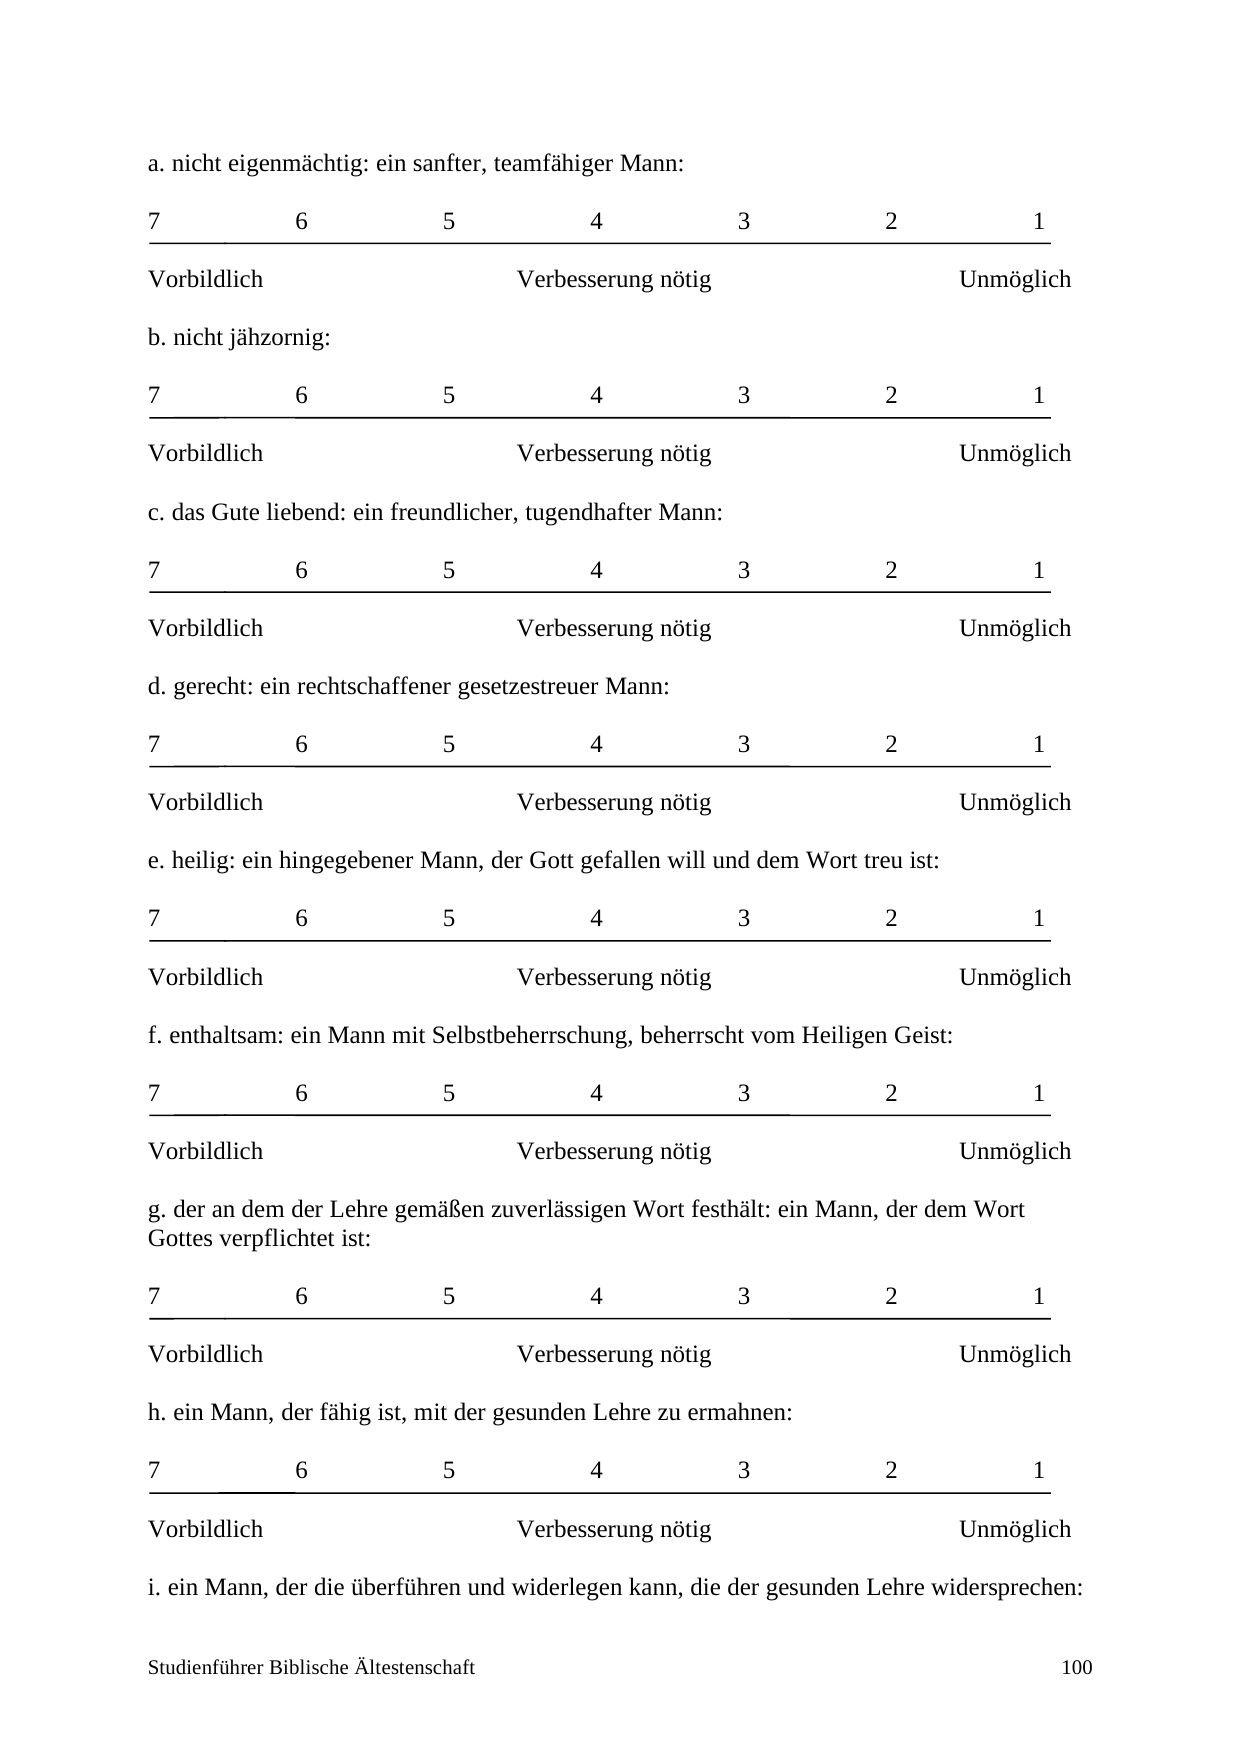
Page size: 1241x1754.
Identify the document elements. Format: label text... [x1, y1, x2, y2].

text h. ein Mann, der fähig ist, mit der gesunden Lehre zu ermahnen: [148, 1397, 1093, 1426]
text g. der an dem der Lehre gemäßen zuverlässigen Wort festhält: ein Mann, der dem Wort Gottes verpflichtet ist: [148, 1194, 1093, 1252]
text c. das Gute liebend: ein freundlicher, tugendhafter Mann: [148, 496, 1093, 525]
text Vorbildlich Verbesserung nötig Unmöglich [148, 613, 1093, 642]
text f. enthaltsam: ein Mann mit Selbstbeherrschung, beherrscht vom Heiligen Geist: [148, 1019, 1093, 1048]
text 7 6 5 4 3 2 1 [148, 729, 1093, 758]
text 7 6 5 4 3 2 1 [148, 380, 1093, 409]
text 7 6 5 4 3 2 1 [148, 903, 1093, 932]
text b. nicht jähzornig: [148, 322, 1093, 351]
text i. ein Mann, der die überführen und widerlegen kann, die der gesunden Lehre widersprechen: [148, 1572, 1093, 1601]
text 7 6 5 4 3 2 1 [148, 1281, 1093, 1310]
text 7 6 5 4 3 2 1 [148, 1078, 1093, 1107]
text Vorbildlich Verbesserung nötig Unmöglich [148, 438, 1093, 467]
text Vorbildlich Verbesserung nötig Unmöglich [148, 1136, 1093, 1165]
text Vorbildlich Verbesserung nötig Unmöglich [148, 787, 1093, 816]
text a. nicht eigenmächtig: ein sanfter, teamfähiger Mann: [148, 148, 1093, 177]
text Vorbildlich Verbesserung nötig Unmöglich [148, 264, 1093, 293]
text e. heilig: ein hingegebener Mann, der Gott gefallen will und dem Wort treu ist: [148, 845, 1093, 874]
text d. gerecht: ein rechtschaffener gesetzestreuer Mann: [148, 671, 1093, 700]
text Vorbildlich Verbesserung nötig Unmöglich [148, 1513, 1093, 1543]
text 7 6 5 4 3 2 1 [148, 554, 1093, 583]
text Vorbildlich Verbesserung nötig Unmöglich [148, 1339, 1093, 1368]
text 7 6 5 4 3 2 1 [148, 206, 1093, 235]
text 7 6 5 4 3 2 1 [148, 1455, 1093, 1484]
text Vorbildlich Verbesserung nötig Unmöglich [148, 961, 1093, 990]
